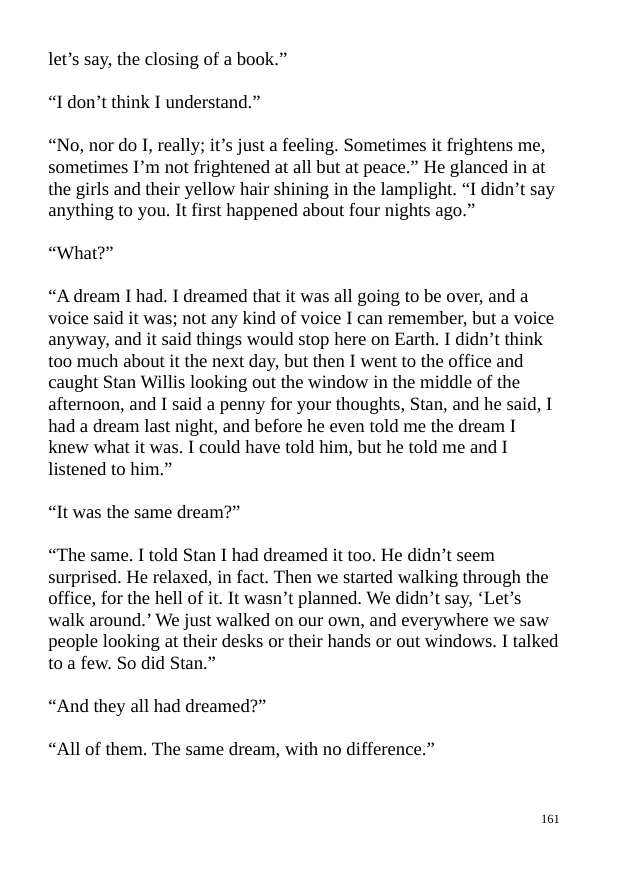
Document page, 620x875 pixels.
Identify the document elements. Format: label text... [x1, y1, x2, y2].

text let’s say, the closing of a book.” “I don’t think I understand.” “No, nor do I, really; it’s just a feeling. Sometimes it frightens me, sometimes I’m not frightened at all but at peace.” He glanced in at the girls and their yellow hair shining in the lamplight. “I didn’t say anything to you. It first happened about four nights ago.” “What?” “A dream I had. I dreamed that it was all going to be over, and a voice said it was; not any kind of voice I can remember, but a voice anyway, and it said things would stop here on Earth. I didn’t think too much about it the next day, but then I went to the office and caught Stan Willis looking out the window in the middle of the afternoon, and I said a penny for your thoughts, Stan, and he said, I had a dream last night, and before he even told me the dream I knew what it was. I could have told him, but he told me and I listened to him.” “It was the same dream?” “The same. I told Stan I had dreamed it too. He didn’t seem surprised. He relaxed, in fact. Then we started walking through the office, for the hell of it. It wasn’t planned. We didn’t say, ‘Let’s walk around.’ We just walked on our own, and everywhere we saw people looking at their desks or their hands or out windows. I talked to a few. So did Stan.” “And they all had dreamed?” “All of them. The same dream, with no difference.” [48, 48, 559, 759]
